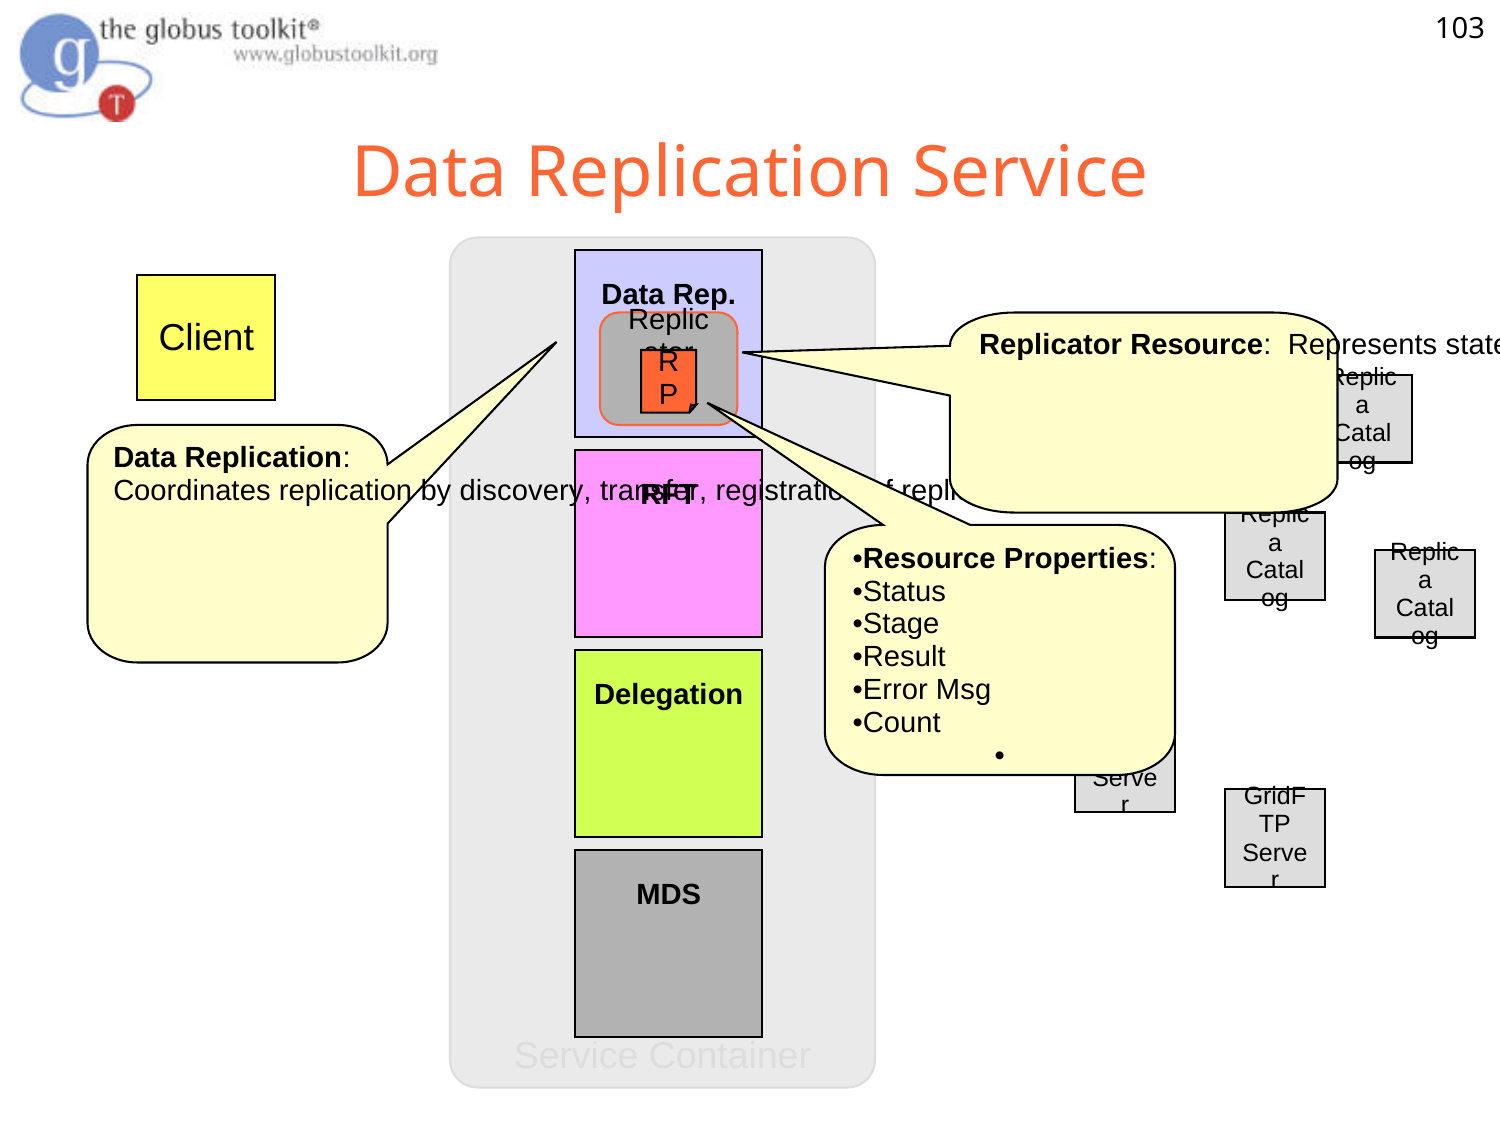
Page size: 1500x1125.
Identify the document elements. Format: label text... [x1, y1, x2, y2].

text_box Replicator [599, 312, 738, 426]
text_box Replicator Resource: Represents state of replication request. Detailed state info for per-replica status [742, 312, 1338, 513]
title Data Replication Service [112, 99, 1388, 225]
text_box GridFTP Server [1224, 788, 1326, 888]
text_box Service Container [499, 1027, 826, 1085]
text_box Client [137, 275, 275, 400]
text_box Replica Catalog [1374, 549, 1476, 638]
text_box [763, 357, 876, 480]
text_box Data Rep. [574, 249, 763, 438]
text_box Replica Catalog [1338, 375, 1413, 463]
text_box Replica Catalog [1224, 512, 1326, 601]
text_box RFT [574, 449, 763, 638]
text_box [831, 490, 839, 498]
text_box Resource Properties: Status Stage Result Error Msg Count [707, 402, 1176, 775]
text_box MDS [574, 849, 763, 1038]
text_box Data Replication: Coordinates replication by discovery, transfer, registration of replicas [87, 341, 557, 663]
text_box GridFTP Server [1074, 734, 1176, 813]
text_box [449, 237, 876, 1088]
picture [17, 12, 438, 122]
text_box Delegation [574, 649, 763, 838]
text_box RP [641, 350, 697, 413]
